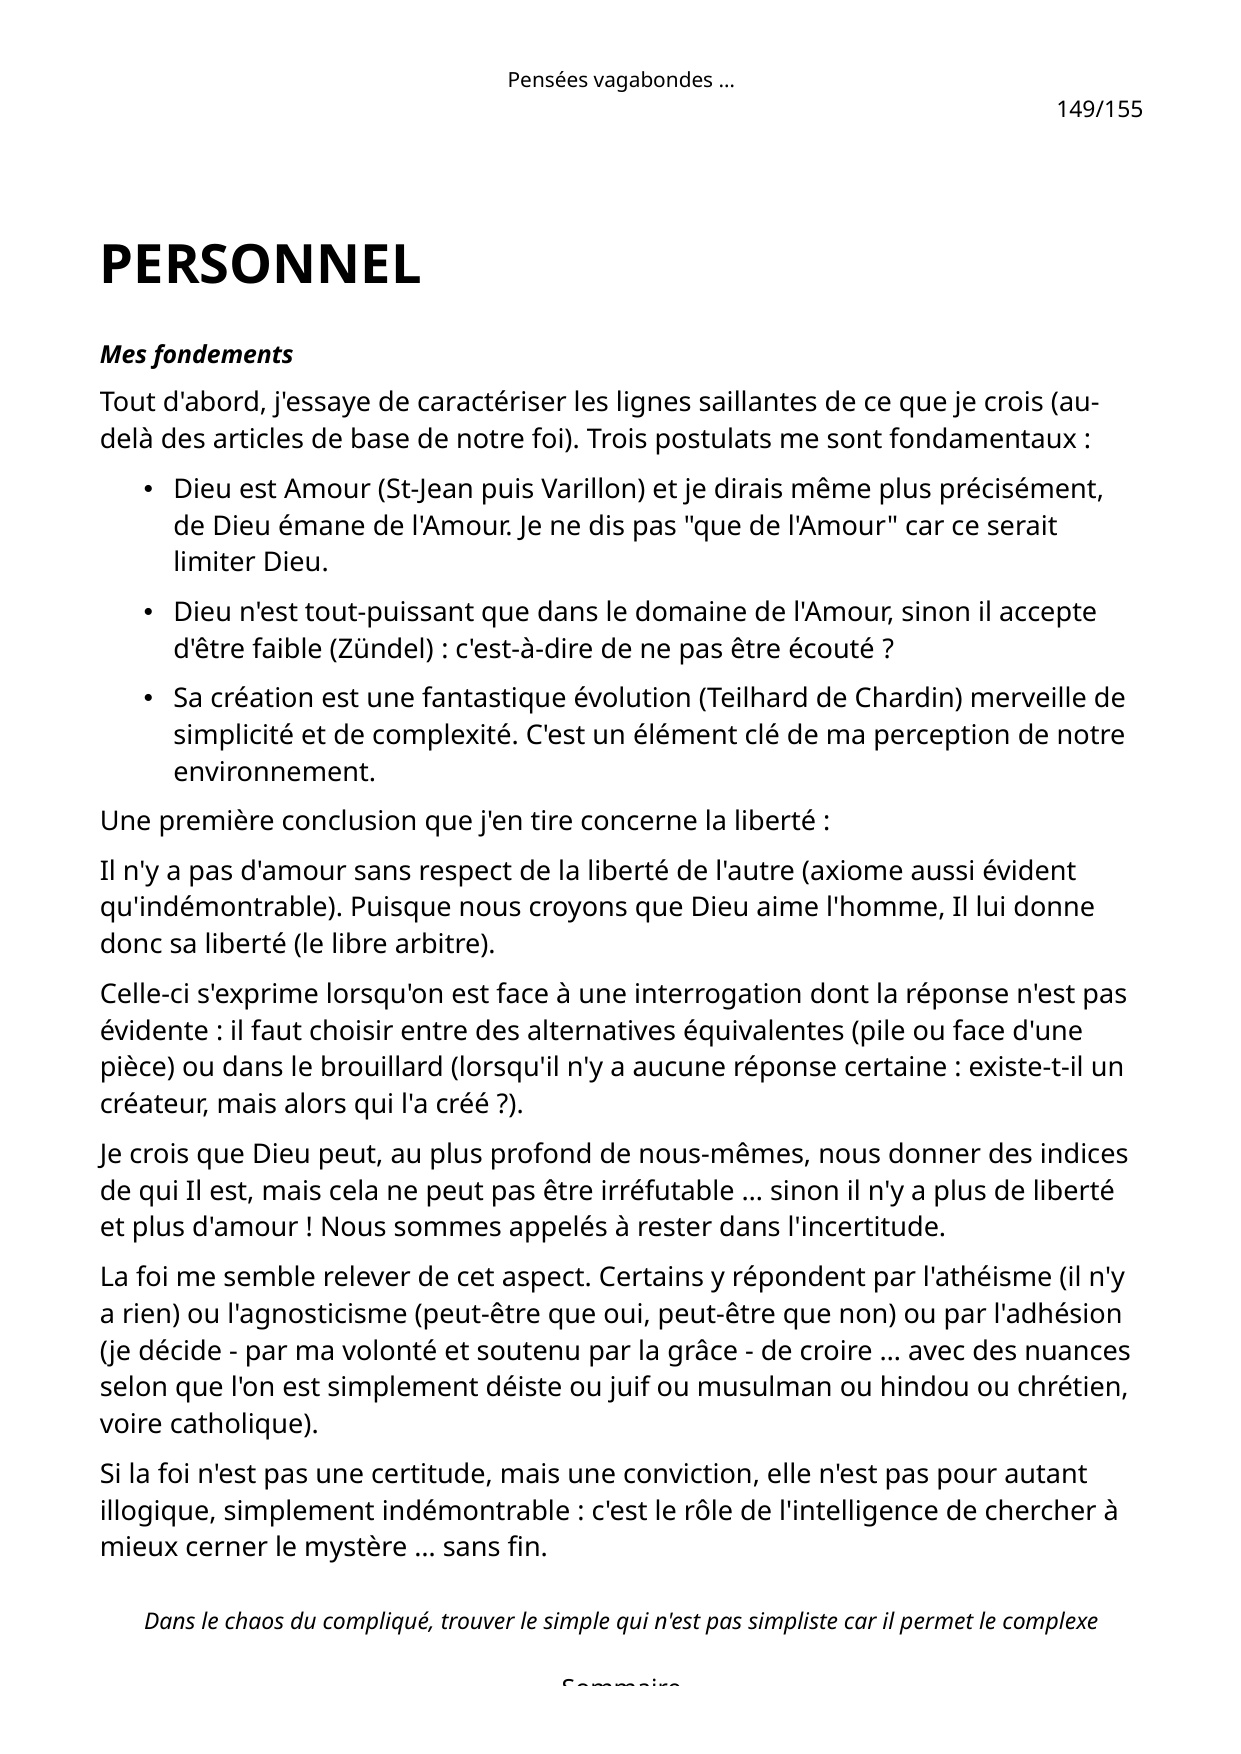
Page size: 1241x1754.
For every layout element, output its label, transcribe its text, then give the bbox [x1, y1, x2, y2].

text Je crois que Dieu peut, au plus profond de nous-mêmes, nous donner des indices de qui Il est, mais cela ne peut pas être irréfutable … sinon il n'y a plus de liberté et plus d'amour ! Nous sommes appelés à rester dans l'incertitude. [99, 1134, 1143, 1245]
subtitle Mes fondements [99, 337, 1143, 370]
text Il n'y a pas d'amour sans respect de la liberté de l'autre (axiome aussi évident qu'indémontrable). Puisque nous croyons que Dieu aime l'homme, Il lui donne donc sa liberté (le libre arbitre). [99, 851, 1143, 962]
text Tout d'abord, j'essaye de caractériser les lignes saillantes de ce que je crois (au-delà des articles de base de notre foi). Trois postulats me sont fondamentaux : [99, 383, 1143, 457]
text La foi me semble relever de cet aspect. Certains y répondent par l'athéisme (il n'y a rien) ou l'agnosticisme (peut-être que oui, peut-être que non) ou par l'adhésion (je décide - par ma volonté et soutenu par la grâce - de croire … avec des nuances selon que l'on est simplement déiste ou juif ou musulman ou hindou ou chrétien, voire catholique). [99, 1257, 1143, 1442]
list Dieu est Amour (St-Jean puis Varillon) et je dirais même plus précisément, de Dieu émane de l'Amour. Je ne dis pas "que de l'Amour" car ce serait limiter Dieu. [144, 469, 1143, 580]
list Sa création est une fantastique évolution (Teilhard de Chardin) merveille de simplicité et de complexité. C'est un élément clé de ma perception de notre environnement. [144, 678, 1143, 789]
subtitle PERSONNEL [99, 225, 1143, 299]
text Si la foi n'est pas une certitude, mais une conviction, elle n'est pas pour autant illogique, simplement indémontrable : c'est le rôle de l'intelligence de chercher à mieux cerner le mystère … sans fin. [99, 1454, 1143, 1565]
list Dieu n'est tout-puissant que dans le domaine de l'Amour, sinon il accepte d'être faible (Zündel) : c'est-à-dire de ne pas être écouté ? [144, 592, 1143, 666]
text Une première conclusion que j'en tire concerne la liberté : [99, 802, 1143, 838]
text Celle-ci s'exprime lorsqu'on est face à une interrogation dont la réponse n'est pas évidente : il faut choisir entre des alternatives équivalentes (pile ou face d'une pièce) ou dans le brouillard (lorsqu'il n'y a aucune réponse certaine : existe-t-il un créateur, mais alors qui l'a créé ?). [99, 974, 1143, 1122]
